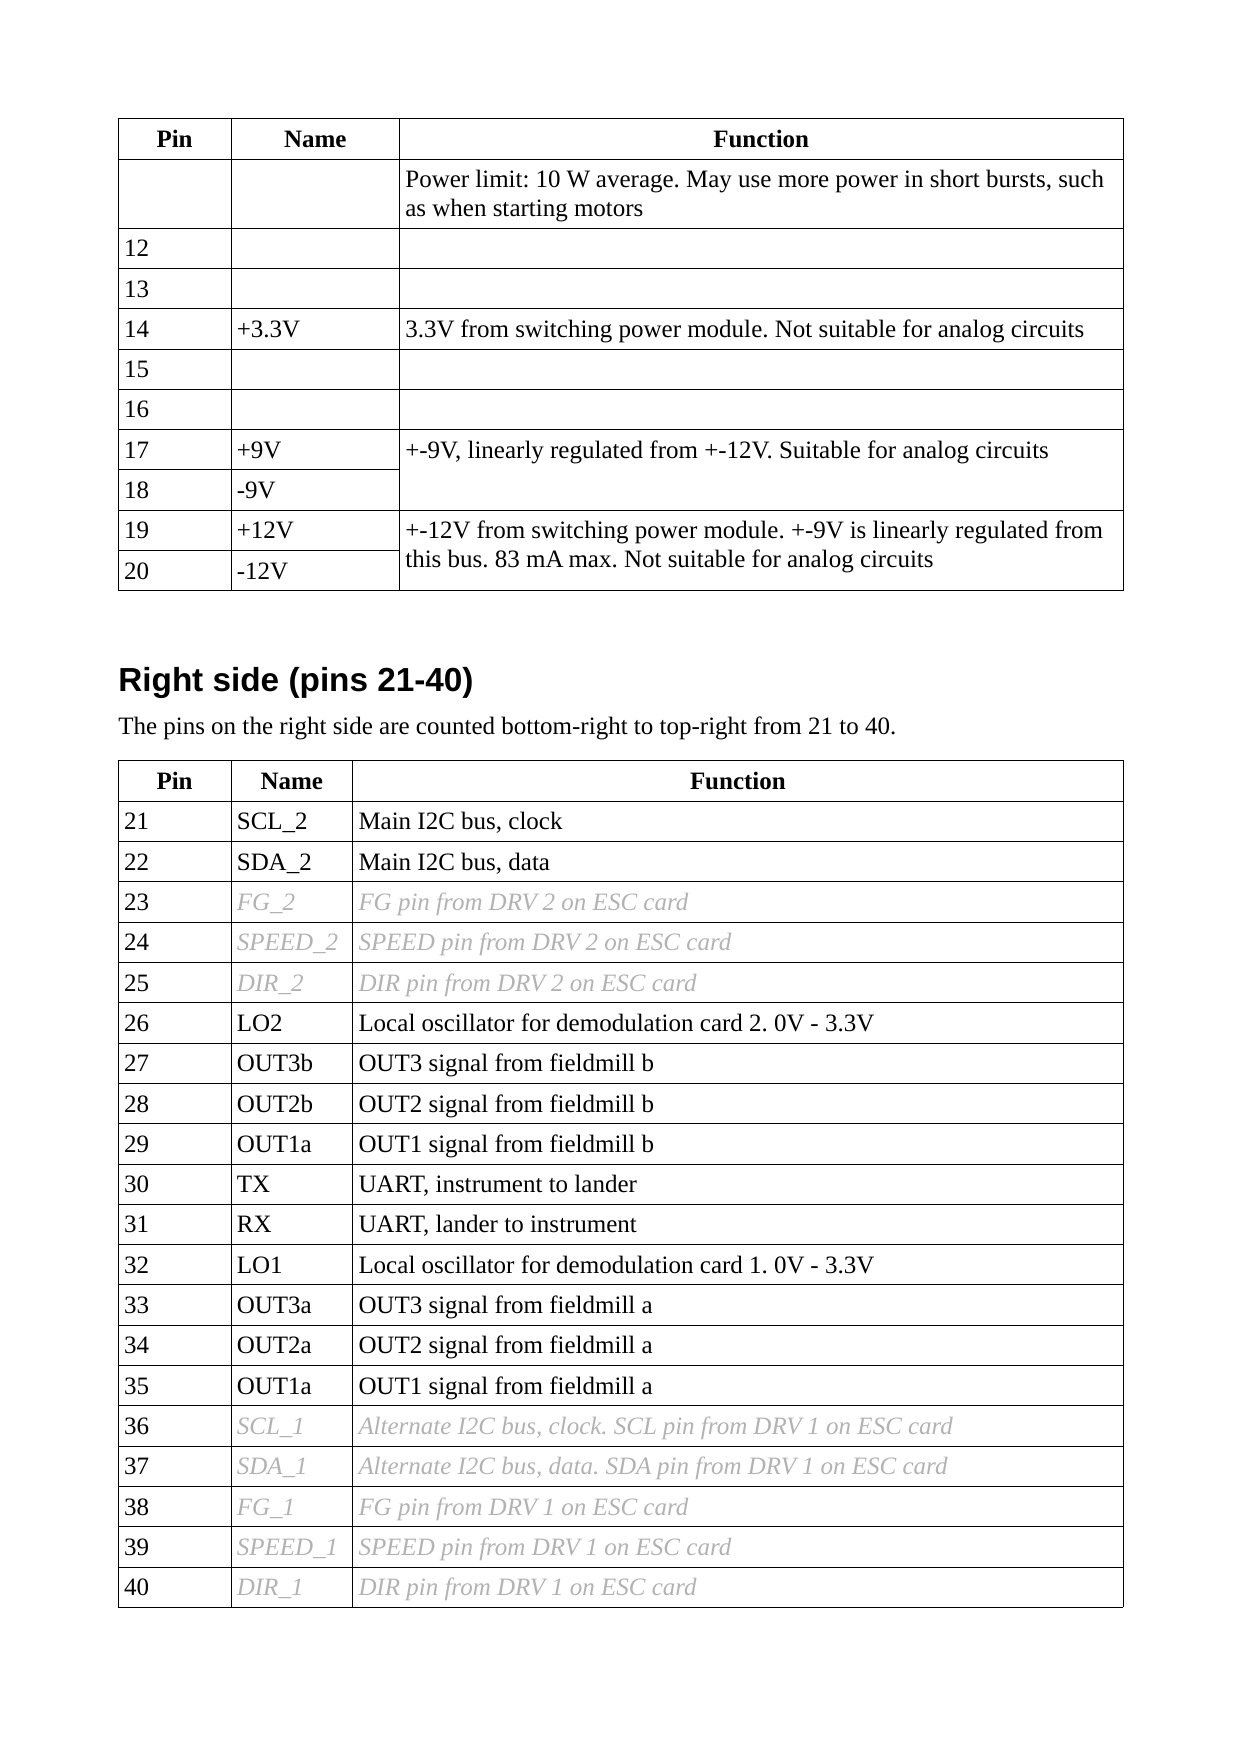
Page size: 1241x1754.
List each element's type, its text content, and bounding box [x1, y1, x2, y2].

table_cell FG_1 [232, 1487, 352, 1526]
table_cell SPEED pin from DRV 1 on ESC card [353, 1527, 1123, 1567]
table_cell 22 [119, 842, 231, 881]
table_cell 16 [119, 390, 231, 429]
table_cell [232, 390, 399, 429]
table_cell OUT1 signal from fieldmill a [353, 1366, 1123, 1405]
table_cell Main I2C bus, data [353, 842, 1123, 881]
table_cell SCL_2 [232, 802, 352, 841]
table_cell OUT3 signal from fieldmill b [353, 1044, 1123, 1083]
table_cell OUT2 signal from fieldmill b [353, 1084, 1123, 1123]
table_cell OUT3b [232, 1044, 352, 1083]
table_cell [400, 390, 1123, 429]
table_cell 30 [119, 1165, 231, 1204]
table_cell 19 [119, 511, 231, 550]
table_cell 33 [119, 1285, 231, 1325]
table_cell OUT2 signal from fieldmill a [353, 1326, 1123, 1365]
table_cell +12V [232, 511, 399, 550]
table_header Pin [119, 761, 231, 801]
table_cell TX [232, 1165, 352, 1204]
table_cell 34 [119, 1326, 231, 1365]
table_cell UART, lander to instrument [353, 1205, 1123, 1244]
table_cell Local oscillator for demodulation card 1. 0V - 3.3V [353, 1245, 1123, 1284]
table_cell Power limit: 10 W average. May use more power in short bursts, such as when starting motors [400, 160, 1123, 227]
table_cell SDA_2 [232, 842, 352, 881]
table_cell [400, 350, 1123, 389]
table_cell 38 [119, 1487, 231, 1526]
table_cell FG_2 [232, 882, 352, 922]
table_cell DIR_2 [232, 963, 352, 1002]
table_cell OUT2b [232, 1084, 352, 1123]
table_cell SDA_1 [232, 1447, 352, 1486]
table_cell SPEED_2 [232, 923, 352, 962]
table_header Name [232, 119, 399, 158]
table_cell +3.3V [232, 309, 399, 348]
table_cell DIR pin from DRV 2 on ESC card [353, 963, 1123, 1002]
table_cell 21 [119, 802, 231, 841]
table_cell 39 [119, 1527, 231, 1567]
table_cell Alternate I2C bus, clock. SCL pin from DRV 1 on ESC card [353, 1406, 1123, 1446]
table_cell 24 [119, 923, 231, 962]
table_cell 28 [119, 1084, 231, 1123]
table_cell 23 [119, 882, 231, 922]
table_cell [119, 160, 231, 227]
table_cell [232, 160, 399, 227]
table_cell +-12V from switching power module. +-9V is linearly regulated from this bus. 83 mA max. Not suitable for analog circuits [400, 511, 1123, 590]
table_cell DIR_1 [232, 1568, 352, 1607]
table_cell FG pin from DRV 1 on ESC card [353, 1487, 1123, 1526]
table_cell OUT1 signal from fieldmill b [353, 1124, 1123, 1163]
table_cell LO1 [232, 1245, 352, 1284]
table_cell FG pin from DRV 2 on ESC card [353, 882, 1123, 922]
table_cell SCL_1 [232, 1406, 352, 1446]
table_cell 15 [119, 350, 231, 389]
table_cell 35 [119, 1366, 231, 1405]
table_cell 20 [119, 551, 231, 590]
table_cell DIR pin from DRV 1 on ESC card [353, 1568, 1123, 1607]
table_cell OUT3 signal from fieldmill a [353, 1285, 1123, 1325]
table_cell 12 [119, 229, 231, 268]
table_cell -9V [232, 470, 399, 510]
table_header Pin [119, 119, 231, 158]
table_cell 25 [119, 963, 231, 1002]
table_cell UART, instrument to lander [353, 1165, 1123, 1204]
table_cell [232, 229, 399, 268]
table_cell SPEED pin from DRV 2 on ESC card [353, 923, 1123, 962]
table_header Name [232, 761, 352, 801]
table_cell -12V [232, 551, 399, 590]
table_cell OUT3a [232, 1285, 352, 1325]
table_cell 26 [119, 1003, 231, 1042]
table_cell 29 [119, 1124, 231, 1163]
table_cell Local oscillator for demodulation card 2. 0V - 3.3V [353, 1003, 1123, 1042]
table_cell 27 [119, 1044, 231, 1083]
table_cell SPEED_1 [232, 1527, 352, 1567]
table_cell 40 [119, 1568, 231, 1607]
table_cell 36 [119, 1406, 231, 1446]
table_cell 18 [119, 470, 231, 510]
table_cell RX [232, 1205, 352, 1244]
table_cell Alternate I2C bus, data. SDA pin from DRV 1 on ESC card [353, 1447, 1123, 1486]
subtitle Right side (pins 21-40) [118, 660, 1122, 699]
table_cell OUT1a [232, 1366, 352, 1405]
table_cell LO2 [232, 1003, 352, 1042]
table_cell 3.3V from switching power module. Not suitable for analog circuits [400, 309, 1123, 348]
table_cell Main I2C bus, clock [353, 802, 1123, 841]
table_header Function [400, 119, 1123, 158]
table_cell OUT1a [232, 1124, 352, 1163]
table_cell [400, 229, 1123, 268]
table_cell 13 [119, 269, 231, 308]
table_cell [232, 350, 399, 389]
table_cell +9V [232, 430, 399, 469]
table_cell 31 [119, 1205, 231, 1244]
table_cell +-9V, linearly regulated from +-12V. Suitable for analog circuits [400, 430, 1123, 510]
table_cell 37 [119, 1447, 231, 1486]
table_cell 14 [119, 309, 231, 348]
table_cell 32 [119, 1245, 231, 1284]
table_header Function [353, 761, 1123, 801]
table_cell [232, 269, 399, 308]
table_cell OUT2a [232, 1326, 352, 1365]
table_cell 17 [119, 430, 231, 469]
text The pins on the right side are counted bottom-right to top-right from 21 to 40. [118, 711, 1122, 740]
table_cell [400, 269, 1123, 308]
